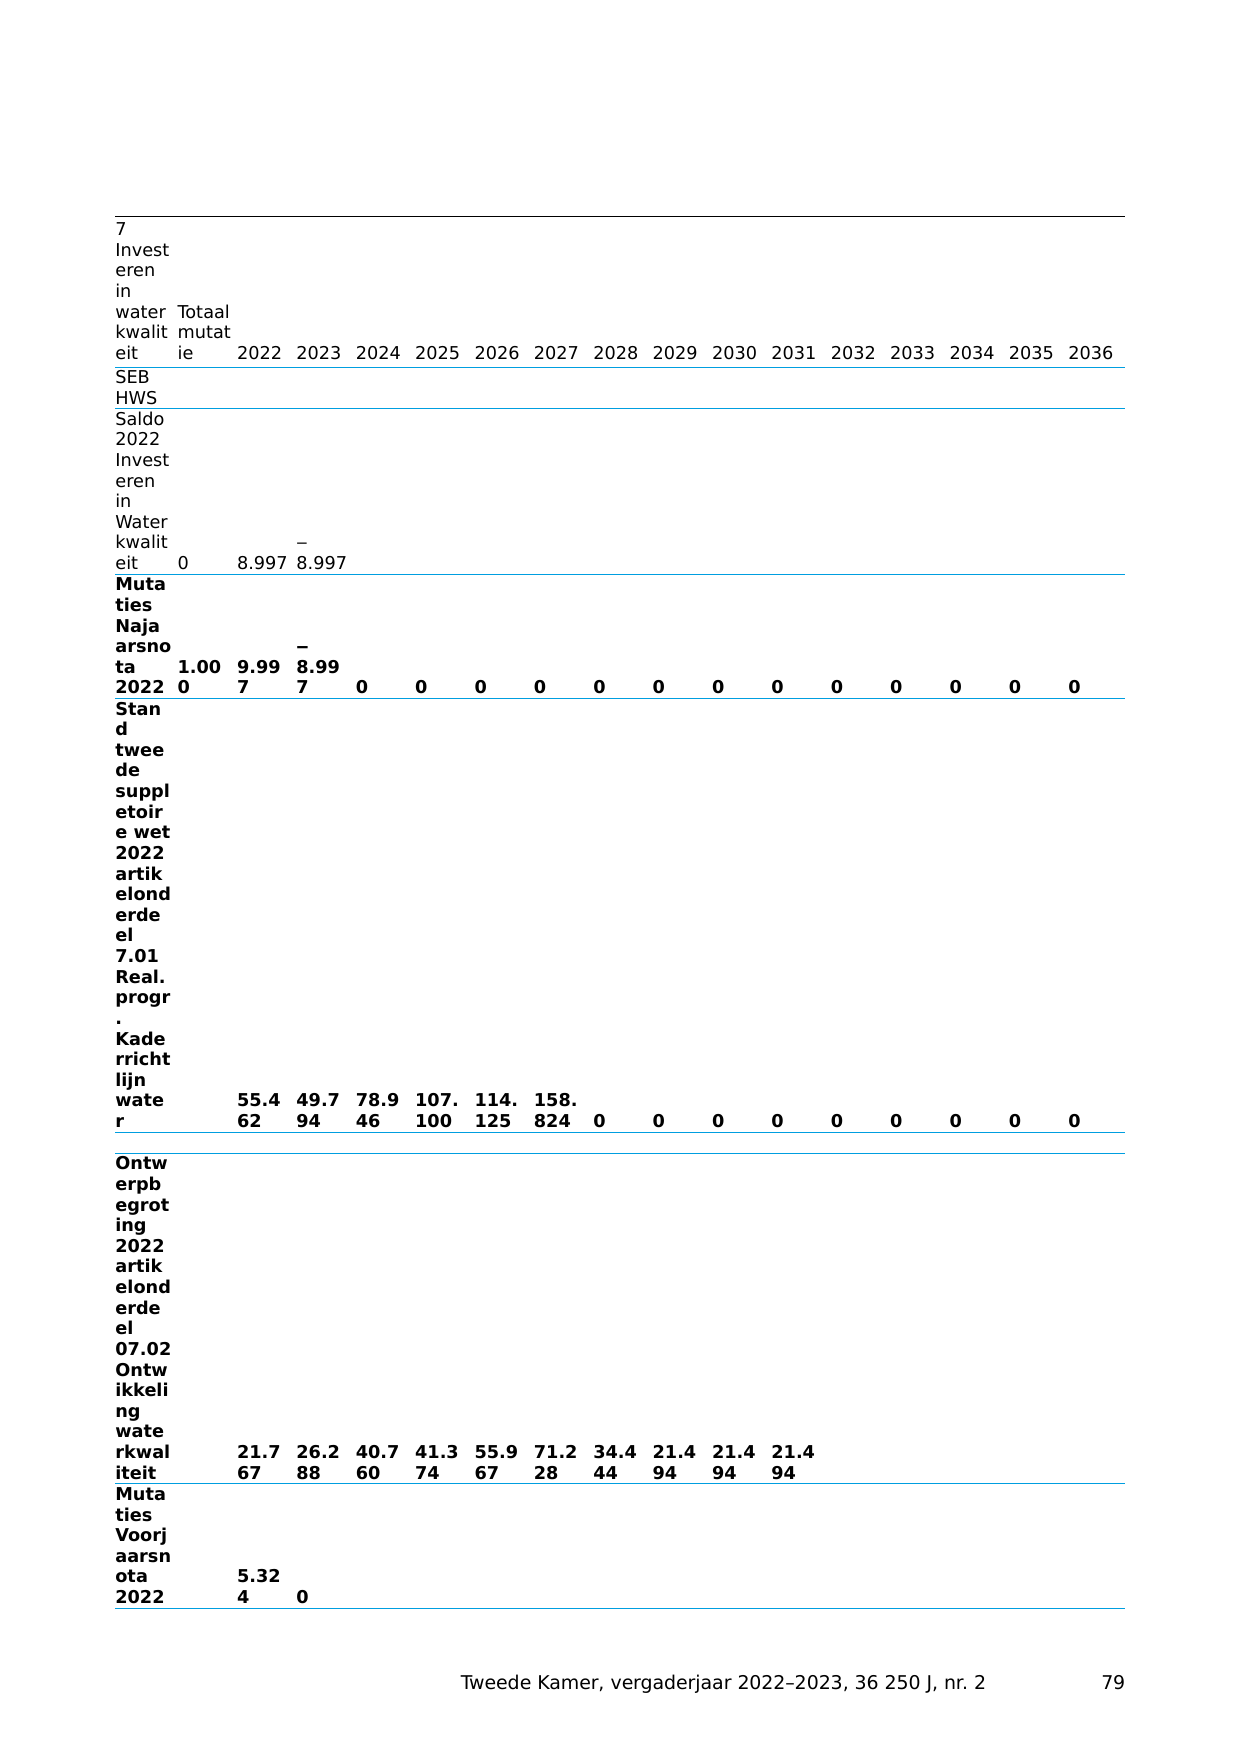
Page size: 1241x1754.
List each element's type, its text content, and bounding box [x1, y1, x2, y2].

table_cell [768, 368, 828, 408]
table_cell [650, 1484, 709, 1608]
table_cell 2032 [828, 217, 887, 366]
table_cell 0 [1006, 575, 1065, 698]
table_cell 8.997 [234, 409, 293, 574]
table_cell 21.494 [650, 1154, 709, 1483]
table_cell [946, 1154, 1006, 1483]
table_cell [768, 1484, 828, 1608]
table_cell Mutaties Voorjaarsnota 2022 [115, 1484, 174, 1608]
table_cell 2024 [353, 217, 412, 366]
table_cell 55.967 [471, 1154, 531, 1483]
table_cell 0 [828, 699, 887, 1132]
table_cell [353, 368, 412, 408]
table_cell [709, 368, 768, 408]
table_cell Totaal mutatie [175, 217, 234, 366]
table_cell [650, 368, 709, 408]
table_cell [293, 1133, 353, 1153]
table_cell [412, 409, 471, 574]
table_cell [353, 1133, 412, 1153]
table_cell [887, 1133, 946, 1153]
table_header Tabel 16 Artikel 7 Investeren in waterkwaliteit (bedragen x € 1.000) [115, 191, 1125, 216]
table_cell 107.100 [412, 699, 471, 1132]
table_cell [471, 409, 531, 574]
table_cell [471, 1133, 531, 1153]
table_cell [828, 1154, 887, 1483]
table_cell 2030 [709, 217, 768, 366]
table_cell [650, 1133, 709, 1153]
table_cell [531, 1484, 590, 1608]
table_cell [1065, 1484, 1125, 1608]
table_cell [709, 409, 768, 574]
table_cell [353, 1484, 412, 1608]
table_cell [175, 699, 234, 1132]
table_cell 21.494 [768, 1154, 828, 1483]
table_cell Saldo 2022 Investeren in Waterkwaliteit [115, 409, 174, 574]
table_cell ‒ 8.997 [293, 409, 353, 574]
table_cell 71.228 [531, 1154, 590, 1483]
table_cell 2035 [1006, 217, 1065, 366]
table_cell [175, 1154, 234, 1483]
table_cell [590, 409, 649, 574]
table_cell [828, 1133, 887, 1153]
table_cell 158.824 [531, 699, 590, 1132]
table_cell 2031 [768, 217, 828, 366]
table_cell [412, 1133, 471, 1153]
table_cell [1065, 1133, 1125, 1153]
table_cell [1006, 409, 1065, 574]
table_cell 2027 [531, 217, 590, 366]
table_cell 0 [709, 575, 768, 698]
table_cell [412, 1484, 471, 1608]
table_cell [531, 409, 590, 574]
table_cell 34.444 [590, 1154, 649, 1483]
table_cell 49.794 [293, 699, 353, 1132]
table_cell [1065, 1154, 1125, 1483]
table_cell [709, 1484, 768, 1608]
table_cell [946, 409, 1006, 574]
table_cell [531, 368, 590, 408]
table_cell [946, 1133, 1006, 1153]
table_cell [412, 368, 471, 408]
table_cell [887, 409, 946, 574]
table_cell 0 [590, 575, 649, 698]
table_cell 26.288 [293, 1154, 353, 1483]
table_cell [234, 1133, 293, 1153]
table_cell 0 [175, 409, 234, 574]
table_cell [1006, 1484, 1065, 1608]
table_cell 0 [768, 699, 828, 1132]
table_cell [115, 1133, 174, 1153]
table_cell [590, 1133, 649, 1153]
table_cell 2033 [887, 217, 946, 366]
table_cell [768, 409, 828, 574]
table_cell 0 [709, 699, 768, 1132]
table_cell 0 [471, 575, 531, 698]
table_cell 0 [353, 575, 412, 698]
table_cell SEB HWS [115, 368, 174, 408]
table_cell [1006, 1154, 1065, 1483]
table_cell ‒ 8.997 [293, 575, 353, 698]
table_cell [1065, 409, 1125, 574]
table_cell 5.324 [234, 1484, 293, 1608]
table_cell [828, 1484, 887, 1608]
table_cell [531, 1133, 590, 1153]
table_cell 9.997 [234, 575, 293, 698]
table_cell 40.760 [353, 1154, 412, 1483]
table_cell 0 [590, 699, 649, 1132]
table_cell [175, 1484, 234, 1608]
table_cell [946, 1484, 1006, 1608]
table_cell [175, 368, 234, 408]
table_cell [293, 368, 353, 408]
table_cell 2023 [293, 217, 353, 366]
table_cell Stand tweede suppletoire wet 2022 artikelonderdeel 7.01 Real. progr. Kaderrichtlijn water [115, 699, 174, 1132]
table_cell [1006, 368, 1065, 408]
table_cell 1.000 [175, 575, 234, 698]
table_cell 41.374 [412, 1154, 471, 1483]
table_cell [353, 409, 412, 574]
table_cell [828, 368, 887, 408]
table_cell [1065, 368, 1125, 408]
table_cell 2025 [412, 217, 471, 366]
table_cell [650, 409, 709, 574]
table_cell [768, 1133, 828, 1153]
table_cell 2028 [590, 217, 649, 366]
table_cell 2026 [471, 217, 531, 366]
table_cell 0 [1065, 699, 1125, 1132]
table_cell 0 [946, 699, 1006, 1132]
table_cell 21.767 [234, 1154, 293, 1483]
table_cell 7 Investeren in waterkwaliteit [115, 217, 174, 366]
table_cell 55.462 [234, 699, 293, 1132]
table_cell [1006, 1133, 1065, 1153]
table_cell [590, 1484, 649, 1608]
table_cell 0 [412, 575, 471, 698]
table_cell Mutaties Najaarsnota 2022 [115, 575, 174, 698]
table_cell 0 [1006, 699, 1065, 1132]
table_cell 0 [650, 699, 709, 1132]
table_cell [471, 1484, 531, 1608]
table_cell 0 [946, 575, 1006, 698]
table_cell [590, 368, 649, 408]
table_cell 0 [1065, 575, 1125, 698]
table_cell [887, 1484, 946, 1608]
table_cell 0 [887, 699, 946, 1132]
table_cell [471, 368, 531, 408]
table_cell 2022 [234, 217, 293, 366]
table_cell 0 [293, 1484, 353, 1608]
table_cell 0 [887, 575, 946, 698]
table_cell 114.125 [471, 699, 531, 1132]
table_cell [946, 368, 1006, 408]
table_cell [709, 1133, 768, 1153]
table_cell 2036 [1065, 217, 1125, 366]
table_cell 21.494 [709, 1154, 768, 1483]
table_cell [234, 368, 293, 408]
table_cell [887, 1154, 946, 1483]
table_cell Ontwerpbegroting 2022 artikelonderdeel 07.02 Ontwikkeling waterkwaliteit [115, 1154, 174, 1483]
table_cell [828, 409, 887, 574]
table_cell 2029 [650, 217, 709, 366]
table_cell 78.946 [353, 699, 412, 1132]
table_cell [887, 368, 946, 408]
table_cell 0 [531, 575, 590, 698]
table_cell 0 [768, 575, 828, 698]
table_cell 2034 [946, 217, 1006, 366]
table_cell 0 [828, 575, 887, 698]
table_cell [175, 1133, 234, 1153]
table_cell 0 [650, 575, 709, 698]
